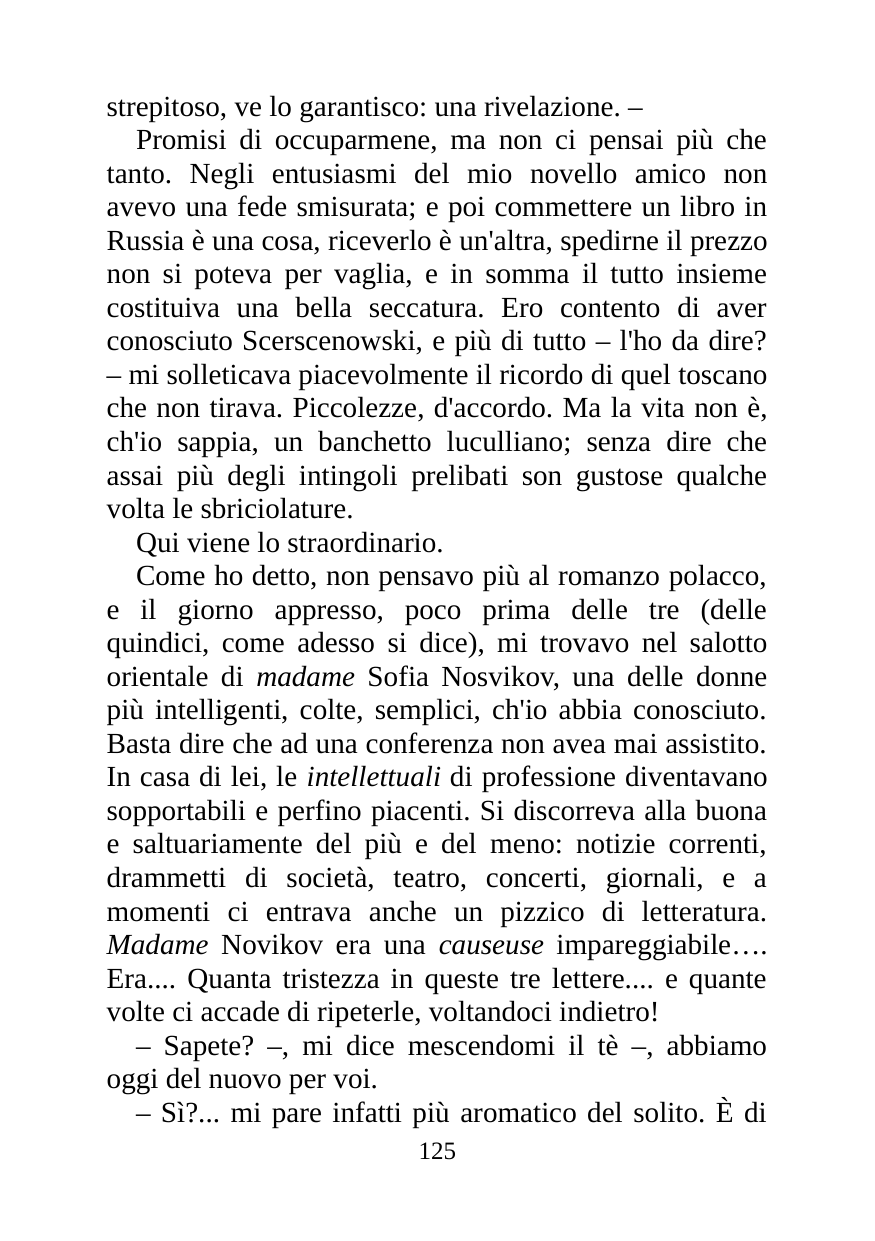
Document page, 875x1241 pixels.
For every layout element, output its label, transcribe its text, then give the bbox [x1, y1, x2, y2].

text strepitoso, ve lo garantisco: una rivelazione. – [106, 89, 768, 122]
text Qui viene lo straordinario. [106, 525, 768, 558]
text – Sapete? –, mi dice mescendomi il tè –, abbiamo oggi del nuovo per voi. [106, 1028, 768, 1095]
text – Sì?... mi pare infatti più aromatico del solito. È di [106, 1095, 768, 1128]
text Promisi di occuparmene, ma non ci pensai più che tanto. Negli entusiasmi del mio novello amico non avevo una fede smisurata; e poi commettere un libro in Russia è una cosa, riceverlo è un'altra, spedirne il prezzo non si poteva per vaglia, e in somma il tutto insieme costituiva una bella seccatura. Ero contento di aver conosciuto Scerscenowski, e più di tutto – l'ho da dire? – mi solleticava piacevolmente il ricordo di quel toscano che non tirava. Piccolezze, d'accordo. Ma la vita non è, ch'io sappia, un banchetto luculliano; senza dire che assai più degli intingoli prelibati son gustose qualche volta le sbriciolature. [106, 122, 768, 525]
text Come ho detto, non pensavo più al romanzo polacco, e il giorno appresso, poco prima delle tre (delle quindici, come adesso si dice), mi trovavo nel salotto orientale di madame Sofia Nosvikov, una delle donne più intelligenti, colte, semplici, ch'io abbia conosciuto. Basta dire che ad una conferenza non avea mai assistito. In casa di lei, le intellettuali di professione diventavano sopportabili e perfino piacenti. Si discorreva alla buona e saltuariamente del più e del meno: notizie correnti, drammetti di società, teatro, concerti, giornali, e a momenti ci entrava anche un pizzico di letteratura. Madame Novikov era una causeuse impareggiabile…. Era.... Quanta tristezza in queste tre lettere.... e quante volte ci accade di ripeterle, voltandoci indietro! [106, 558, 768, 1028]
